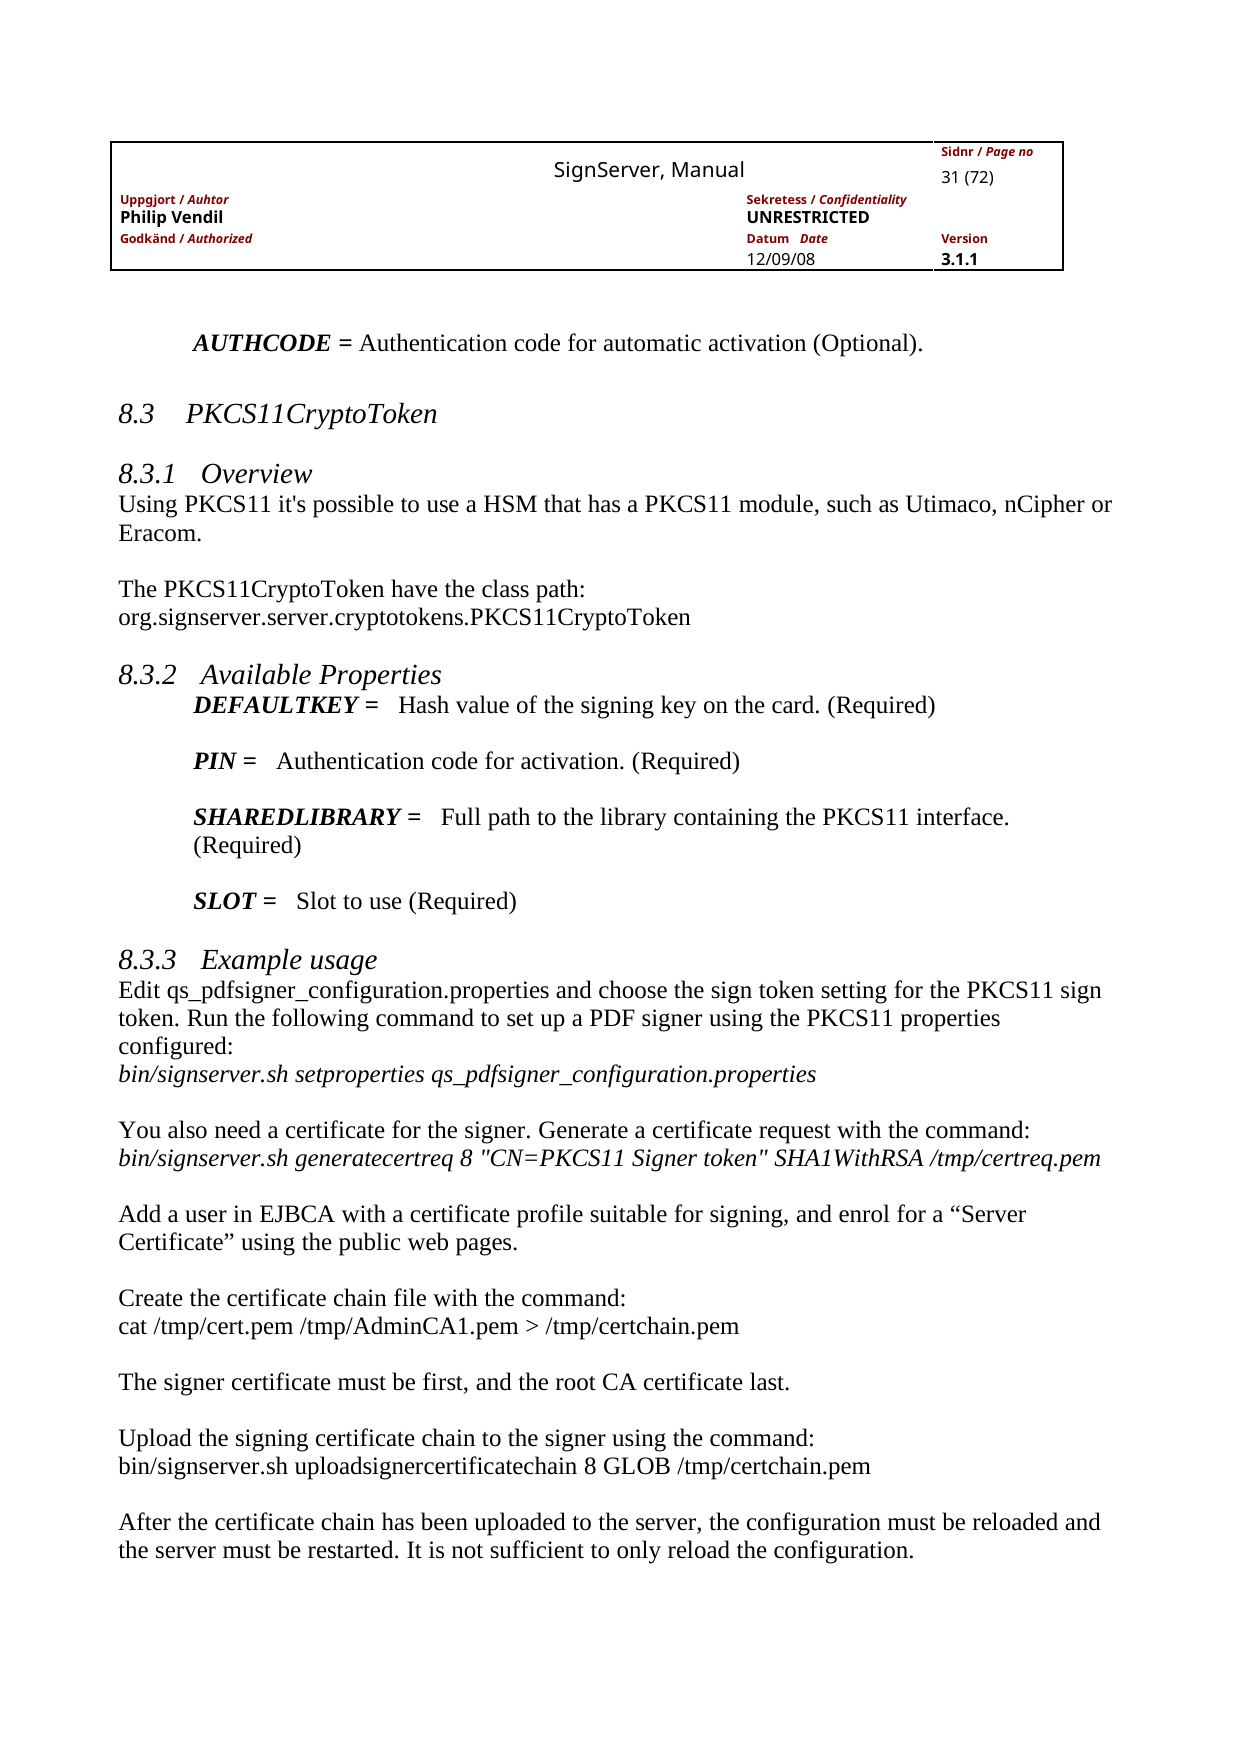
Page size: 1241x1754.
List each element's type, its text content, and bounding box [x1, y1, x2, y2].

subtitle Available Properties [118, 658, 1122, 691]
text bin/signserver.sh generatecertreq 8 "CN=PKCS11 Signer token" SHA1WithRSA /tmp/certreq.pem [118, 1144, 1122, 1172]
text Edit qs_pdfsigner_configuration.properties and choose the sign token setting for the PKCS11 sign token. Run the following command to set up a PDF signer using the PKCS11 properties configured: [118, 976, 1122, 1060]
subtitle Example usage [118, 943, 1122, 976]
text bin/signserver.sh setproperties qs_pdfsigner_configuration.properties [118, 1060, 1122, 1088]
text Upload the signing certificate chain to the signer using the command: [118, 1424, 1122, 1452]
text cat /tmp/cert.pem /tmp/AdminCA1.pem > /tmp/certchain.pem [118, 1312, 1122, 1340]
text You also need a certificate for the signer. Generate a certificate request with the command: [118, 1116, 1122, 1144]
text The PKCS11CryptoToken have the class path: org.signserver.server.cryptotokens.PKCS11CryptoToken [118, 574, 1122, 631]
text Add a user in EJBCA with a certificate profile suitable for signing, and enrol for a “Server Certificate” using the public web pages. [118, 1200, 1122, 1256]
text bin/signserver.sh uploadsignercertificatechain 8 GLOB /tmp/certchain.pem [118, 1452, 1122, 1480]
text Using PKCS11 it's possible to use a HSM that has a PKCS11 module, such as Utimaco, nCipher or Eracom. [118, 490, 1122, 546]
text PIN = Authentication code for activation. (Required) [193, 747, 1122, 775]
text AUTHCODE = Authentication code for automatic activation (Optional). [193, 329, 1122, 357]
text The signer certificate must be first, and the root CA certificate last. [118, 1368, 1122, 1396]
subtitle Overview [118, 458, 1122, 490]
text After the certificate chain has been uploaded to the server, the configuration must be reloaded and the server must be restarted. It is not sufficient to only reload the configuration. [118, 1508, 1122, 1564]
text SHAREDLIBRARY = Full path to the library containing the PKCS11 interface. (Required) [193, 803, 1122, 859]
text DEFAULTKEY = Hash value of the signing key on the card. (Required) [193, 691, 1122, 719]
subtitle PKCS11CryptoToken [118, 397, 1122, 430]
text SLOT = Slot to use (Required) [193, 887, 1122, 915]
text Create the certificate chain file with the command: [118, 1284, 1122, 1312]
